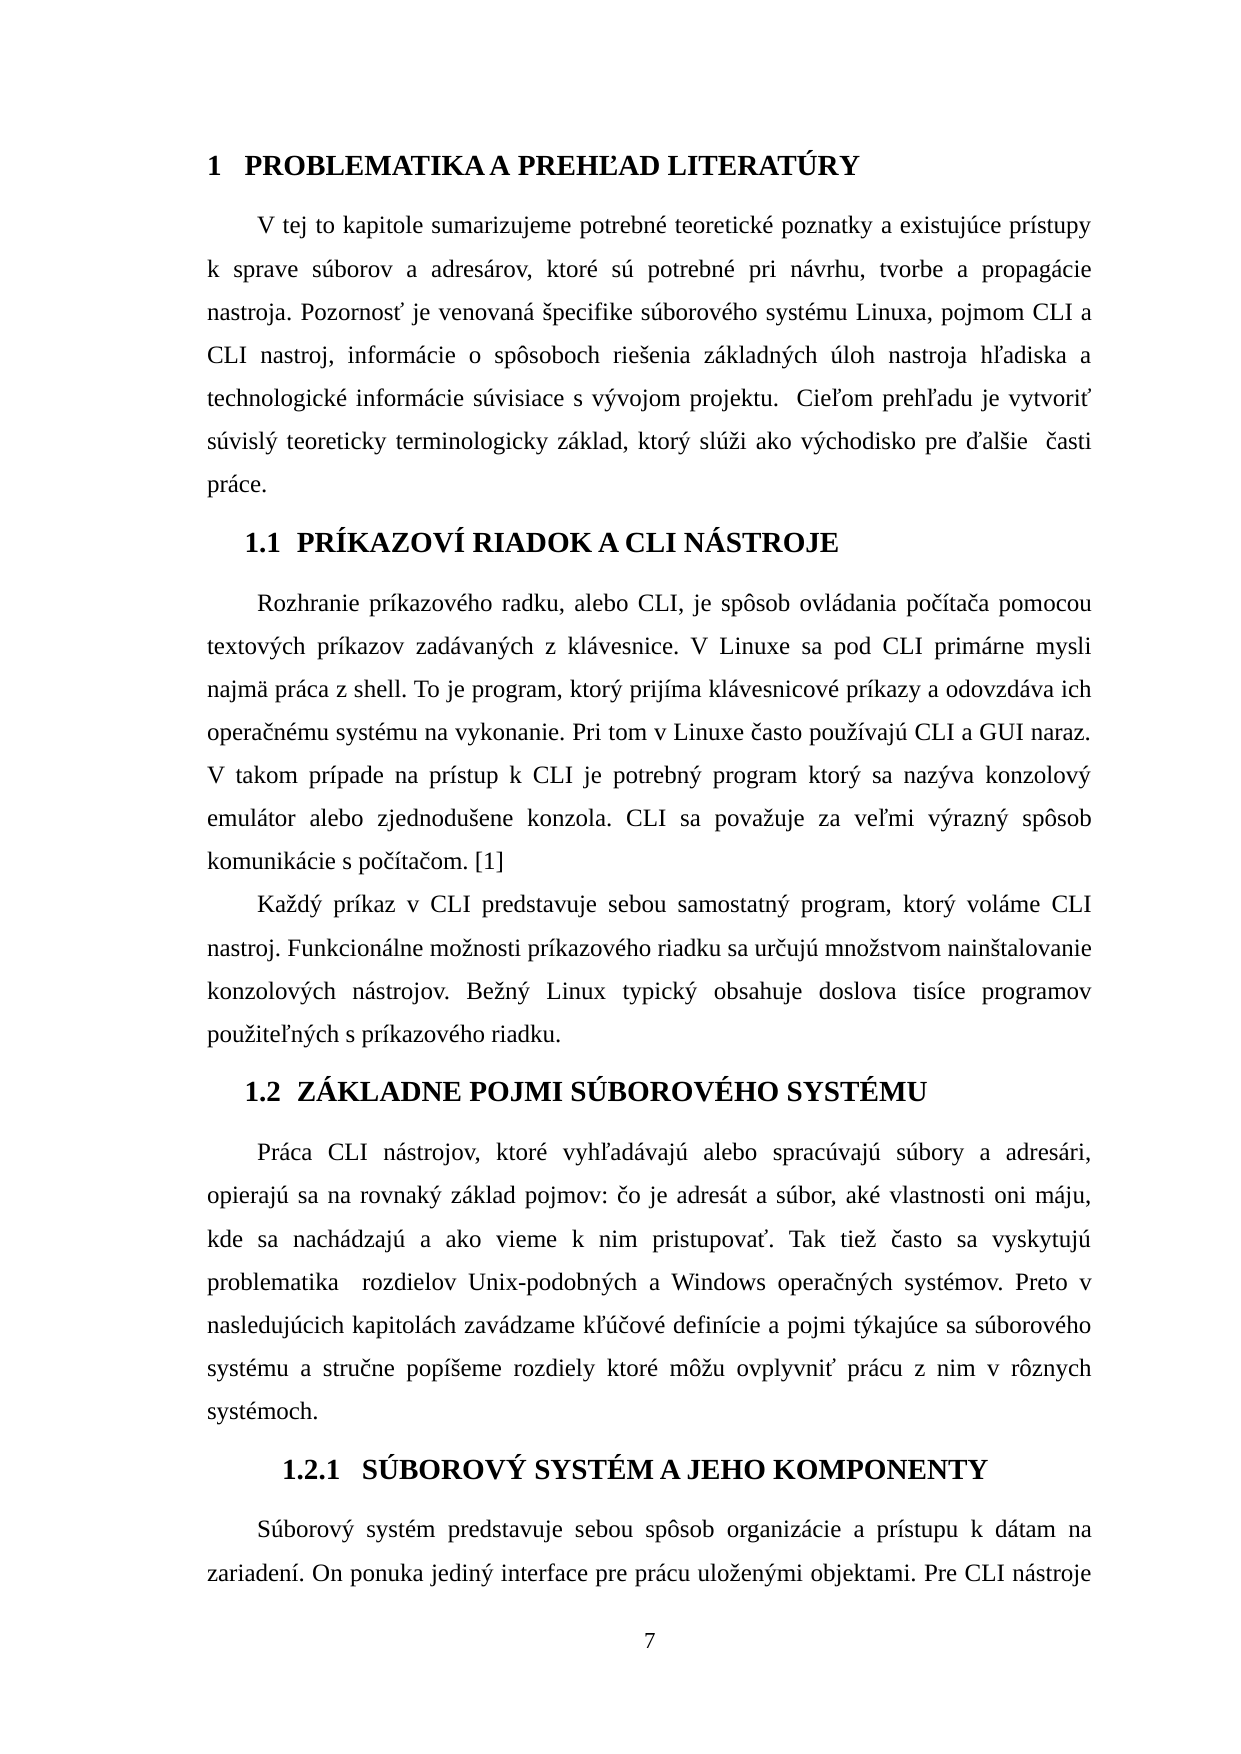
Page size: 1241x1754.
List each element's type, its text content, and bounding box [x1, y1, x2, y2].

text Práca CLI nástrojov, ktoré vyhľadávajú alebo spracúvajú súbory a adresári, opierajú sa na rovnaký základ pojmov: čo je adresát a súbor, aké vlastnosti oni máju, kde sa nachádzajú a ako vieme k nim pristupovať. Tak tiež často sa vyskytujú problematika rozdielov Unix-podobných a Windows operačných systémov. Preto v nasledujúcich kapitolách zavádzame kľúčové definície a pojmi týkajúce sa súborového systému a stručne popíšeme rozdiely ktoré môžu ovplyvniť prácu z nim v rôznych systémoch. [207, 1137, 1092, 1425]
subtitle Základne pojmi súborového systému [244, 1074, 1092, 1108]
subtitle Príkazoví riadok a CLI nástroje [244, 525, 1092, 558]
subtitle súborový systém a jeho komponenty [282, 1452, 1092, 1485]
text V tej to kapitole sumarizujeme potrebné teoretické poznatky a existujúce prístupy k sprave súborov a adresárov, ktoré sú potrebné pri návrhu, tvorbe a propagácie nastroja. Pozornosť je venovaná špecifike súborového systému Linuxa, pojmom CLI a CLI nastroj, informácie o spôsoboch riešenia základných úloh nastroja hľadiska a technologické informácie súvisiace s vývojom projektu. Cieľom prehľadu je vytvoriť súvislý teoreticky terminologicky základ, ktorý slúži ako východisko pre ďalšie časti práce. [207, 211, 1092, 498]
text Každý príkaz v CLI predstavuje sebou samostatný program, ktorý voláme CLI nastroj. Funkcionálne možnosti príkazového riadku sa určujú množstvom nainštalovanie konzolových nástrojov. Bežný Linux typický obsahuje doslova tisíce programov použiteľných s príkazového riadku. [207, 889, 1092, 1048]
subtitle Problematika a prehľad literatúry [207, 148, 1092, 181]
text Súborový systém predstavuje sebou spôsob organizácie a prístupu k dátam na zariadení. On ponuka jediný interface pre prácu uloženými objektami. Pre CLI nástroje [207, 1514, 1092, 1586]
text Rozhranie príkazového radku, alebo CLI, je spôsob ovládania počítača pomocou textových príkazov zadávaných z klávesnice. V Linuxe sa pod CLI primárne mysli najmä práca z shell. To je program, ktorý prijíma klávesnicové príkazy a odovzdáva ich operačnému systému na vykonanie. Pri tom v Linuxe často používajú CLI a GUI naraz. V takom prípade na prístup k CLI je potrebný program ktorý sa nazýva konzolový emulátor alebo zjednodušene konzola. CLI sa považuje za veľmi výrazný spôsob komunikácie s počítačom. [1] [207, 588, 1092, 875]
